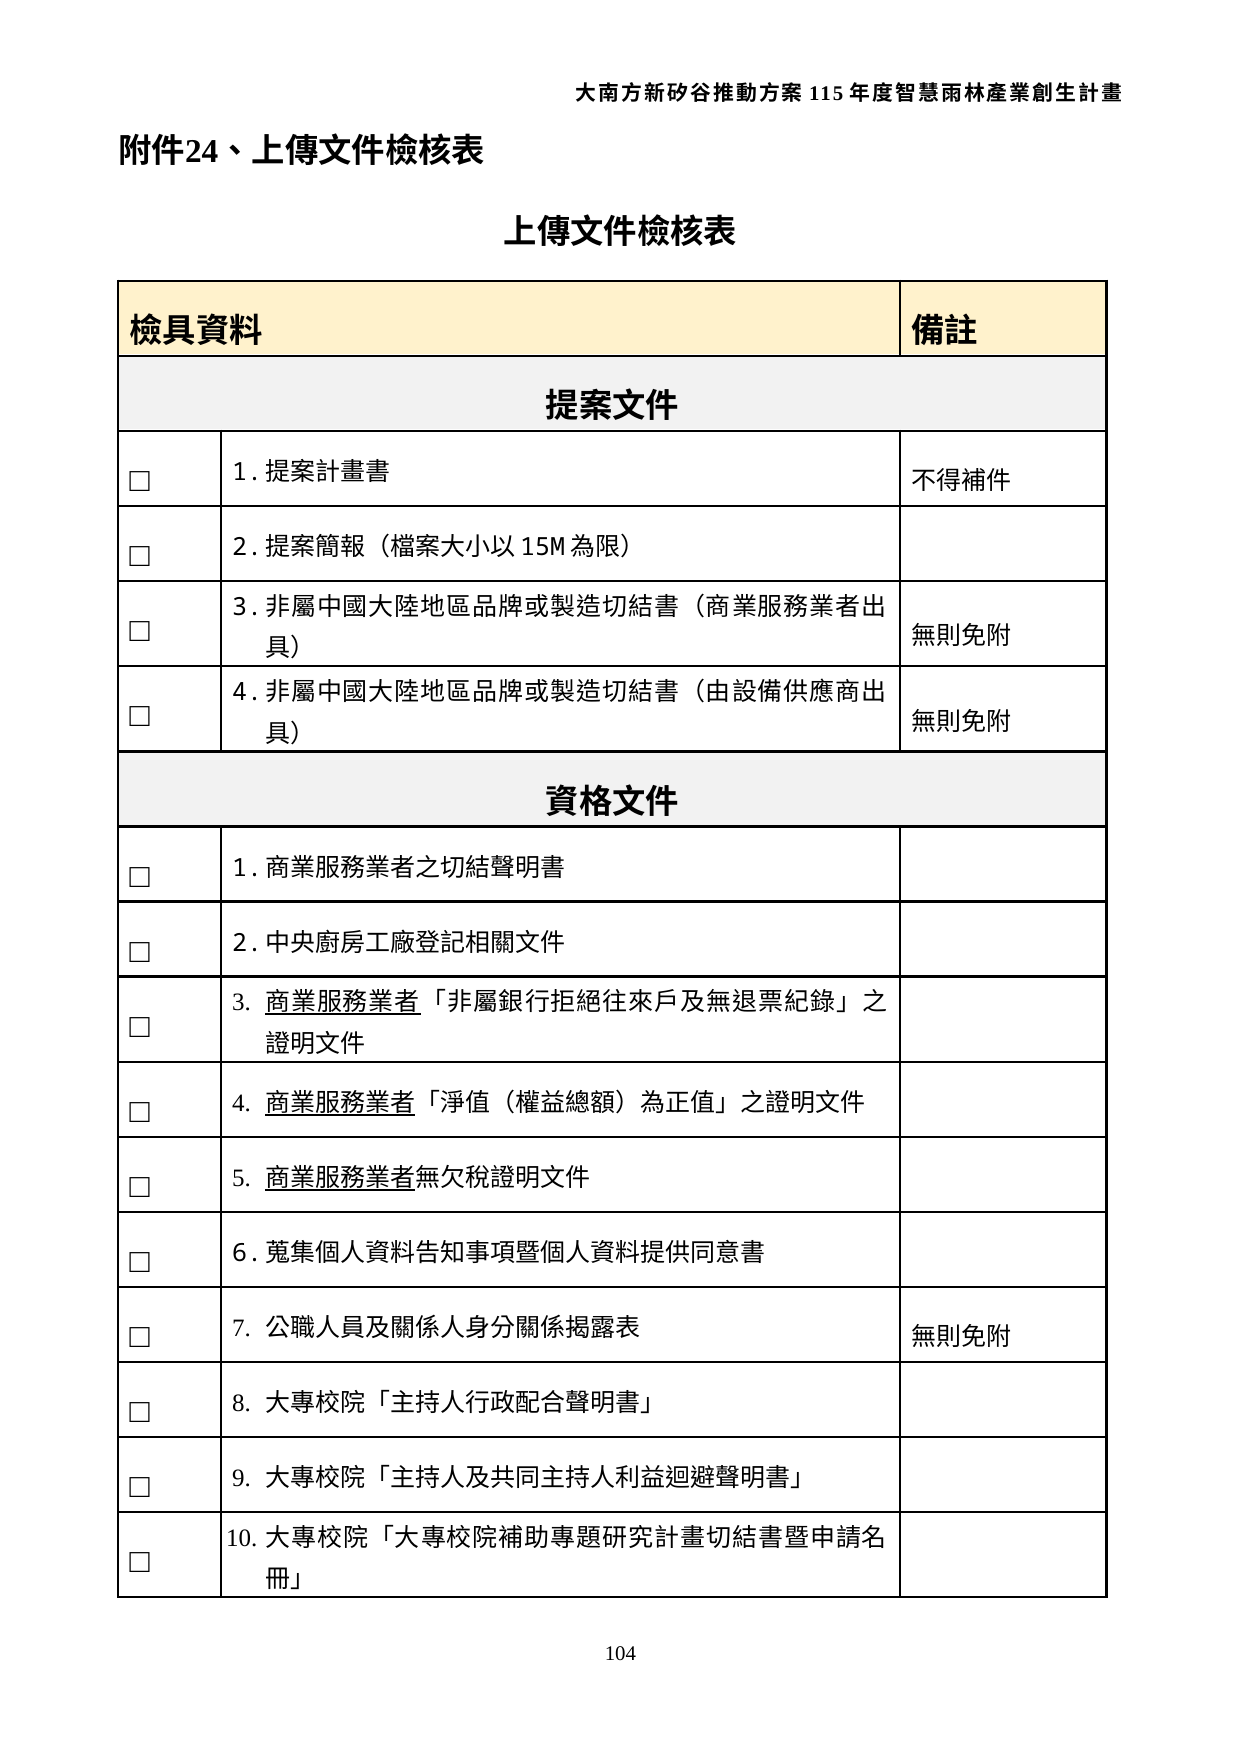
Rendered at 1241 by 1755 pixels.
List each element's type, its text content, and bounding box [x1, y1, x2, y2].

table_cell [901, 903, 1105, 975]
table_cell □ [119, 978, 220, 1061]
table_cell 非屬中國大陸地區品牌或製造切結書（由設備供應商出具） [222, 667, 899, 750]
table_cell □ [119, 1288, 220, 1361]
table_cell 商業服務業者無欠稅證明文件 [222, 1138, 899, 1211]
table_cell 無則免附 [901, 582, 1105, 665]
table_cell [901, 507, 1105, 579]
table_cell 非屬中國大陸地區品牌或製造切結書（商業服務業者出具） [222, 582, 899, 665]
table_cell 提案計畫書 [222, 432, 899, 504]
list 上傳文件檢核表 [118, 123, 1122, 172]
table_header 檢具資料 [119, 282, 899, 354]
table_cell □ [119, 507, 220, 579]
table_cell [901, 1363, 1105, 1436]
table_cell 商業服務業者「非屬銀行拒絕往來戶及無退票紀錄」之證明文件 [222, 978, 899, 1061]
table_cell 無則免附 [901, 667, 1105, 750]
table_cell □ [119, 667, 220, 750]
table_cell [901, 1438, 1105, 1511]
table_cell 大專校院「大專校院補助專題研究計畫切結書暨申請名冊」 [222, 1513, 899, 1596]
table_cell □ [119, 1213, 220, 1286]
table_cell 無則免附 [901, 1288, 1105, 1361]
table_cell 公職人員及關係人身分關係揭露表 [222, 1288, 899, 1361]
table_cell 蒐集個人資料告知事項暨個人資料提供同意書 [222, 1213, 899, 1286]
text 上傳文件檢核表 [118, 188, 1122, 250]
table_cell [901, 828, 1105, 900]
table_cell 不得補件 [901, 432, 1105, 504]
table_cell 提案文件 [119, 357, 1105, 429]
table_header 備註 [901, 282, 1105, 354]
table_cell [901, 1063, 1105, 1136]
table_cell 中央廚房工廠登記相關文件 [222, 903, 899, 975]
table_cell 商業服務業者之切結聲明書 [222, 828, 899, 900]
table_cell [901, 1213, 1105, 1286]
table_cell [901, 978, 1105, 1061]
table_cell □ [119, 1513, 220, 1596]
table_cell □ [119, 903, 220, 975]
table_cell 提案簡報（檔案大小以15M為限） [222, 507, 899, 579]
table_cell [901, 1138, 1105, 1211]
table_cell □ [119, 1138, 220, 1211]
table_cell 資格文件 [119, 753, 1105, 825]
table_cell □ [119, 582, 220, 665]
table_cell □ [119, 1438, 220, 1511]
table_cell 大專校院「主持人行政配合聲明書」 [222, 1363, 899, 1436]
table_cell 商業服務業者「淨值（權益總額）為正值」之證明文件 [222, 1063, 899, 1136]
table_cell □ [119, 432, 220, 504]
table_cell 大專校院「主持人及共同主持人利益迴避聲明書」 [222, 1438, 899, 1511]
table_cell [901, 1513, 1105, 1596]
table_cell □ [119, 1363, 220, 1436]
table_cell □ [119, 1063, 220, 1136]
table_cell □ [119, 828, 220, 900]
